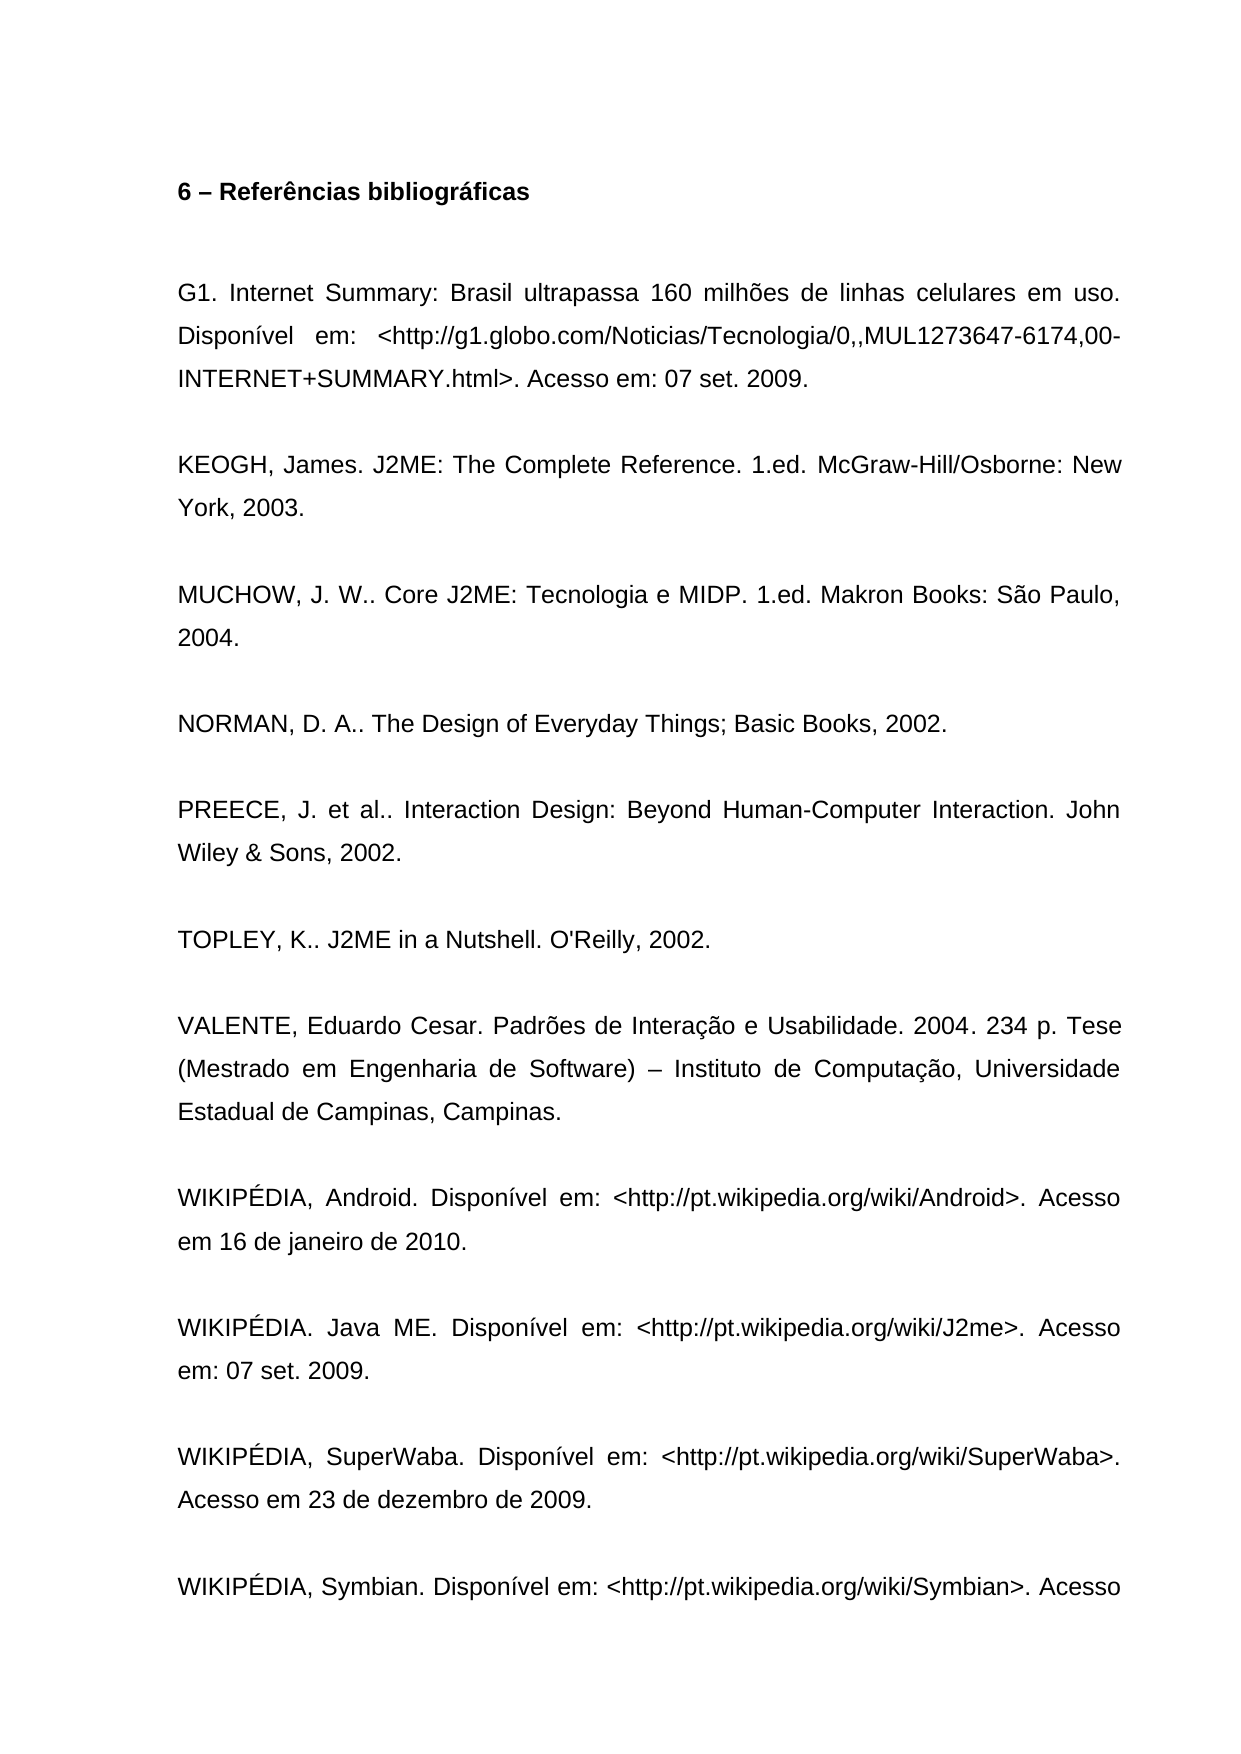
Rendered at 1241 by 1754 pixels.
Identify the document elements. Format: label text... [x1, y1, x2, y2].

text WIKIPÉDIA, SuperWaba. Disponível em: <http://pt.wikipedia.org/wiki/SuperWaba>. Acesso em 23 de dezembro de 2009. [177, 1442, 1122, 1514]
text NORMAN, D. A.. The Design of Everyday Things; Basic Books, 2002. [177, 709, 1122, 738]
text KEOGH, James. J2ME: The Complete Reference. 1.ed. McGraw-Hill/Osborne: New York, 2003. [177, 450, 1122, 522]
text TOPLEY, K.. J2ME in a Nutshell. O'Reilly, 2002. [177, 925, 1122, 953]
subtitle 6 – Referências bibliográficas [177, 177, 1122, 206]
text WIKIPÉDIA, Symbian. Disponível em: <http://pt.wikipedia.org/wiki/Symbian>. Acesso [177, 1572, 1122, 1600]
text WIKIPÉDIA. Java ME. Disponível em: <http://pt.wikipedia.org/wiki/J2me>. Acesso em: 07 set. 2009. [177, 1313, 1122, 1385]
text MUCHOW, J. W.. Core J2ME: Tecnologia e MIDP. 1.ed. Makron Books: São Paulo, 2004. [177, 580, 1122, 652]
text WIKIPÉDIA, Android. Disponível em: <http://pt.wikipedia.org/wiki/Android>. Acesso em 16 de janeiro de 2010. [177, 1183, 1122, 1255]
text PREECE, J. et al.. Interaction Design: Beyond Human-Computer Interaction. John Wiley & Sons, 2002. [177, 795, 1122, 867]
text G1. Internet Summary: Brasil ultrapassa 160 milhões de linhas celulares em uso. Disponível em: <http://g1.globo.com/Noticias/Tecnologia/0,,MUL1273647-6174,00-INTERNET+SUMMARY.html>. Acesso em: 07 set. 2009. [177, 278, 1122, 393]
text VALENTE, Eduardo Cesar. Padrões de Interação e Usabilidade. 2004. 234 p. Tese (Mestrado em Engenharia de Software) – Instituto de Computação, Universidade Estadual de Campinas, Campinas. [177, 1011, 1122, 1126]
